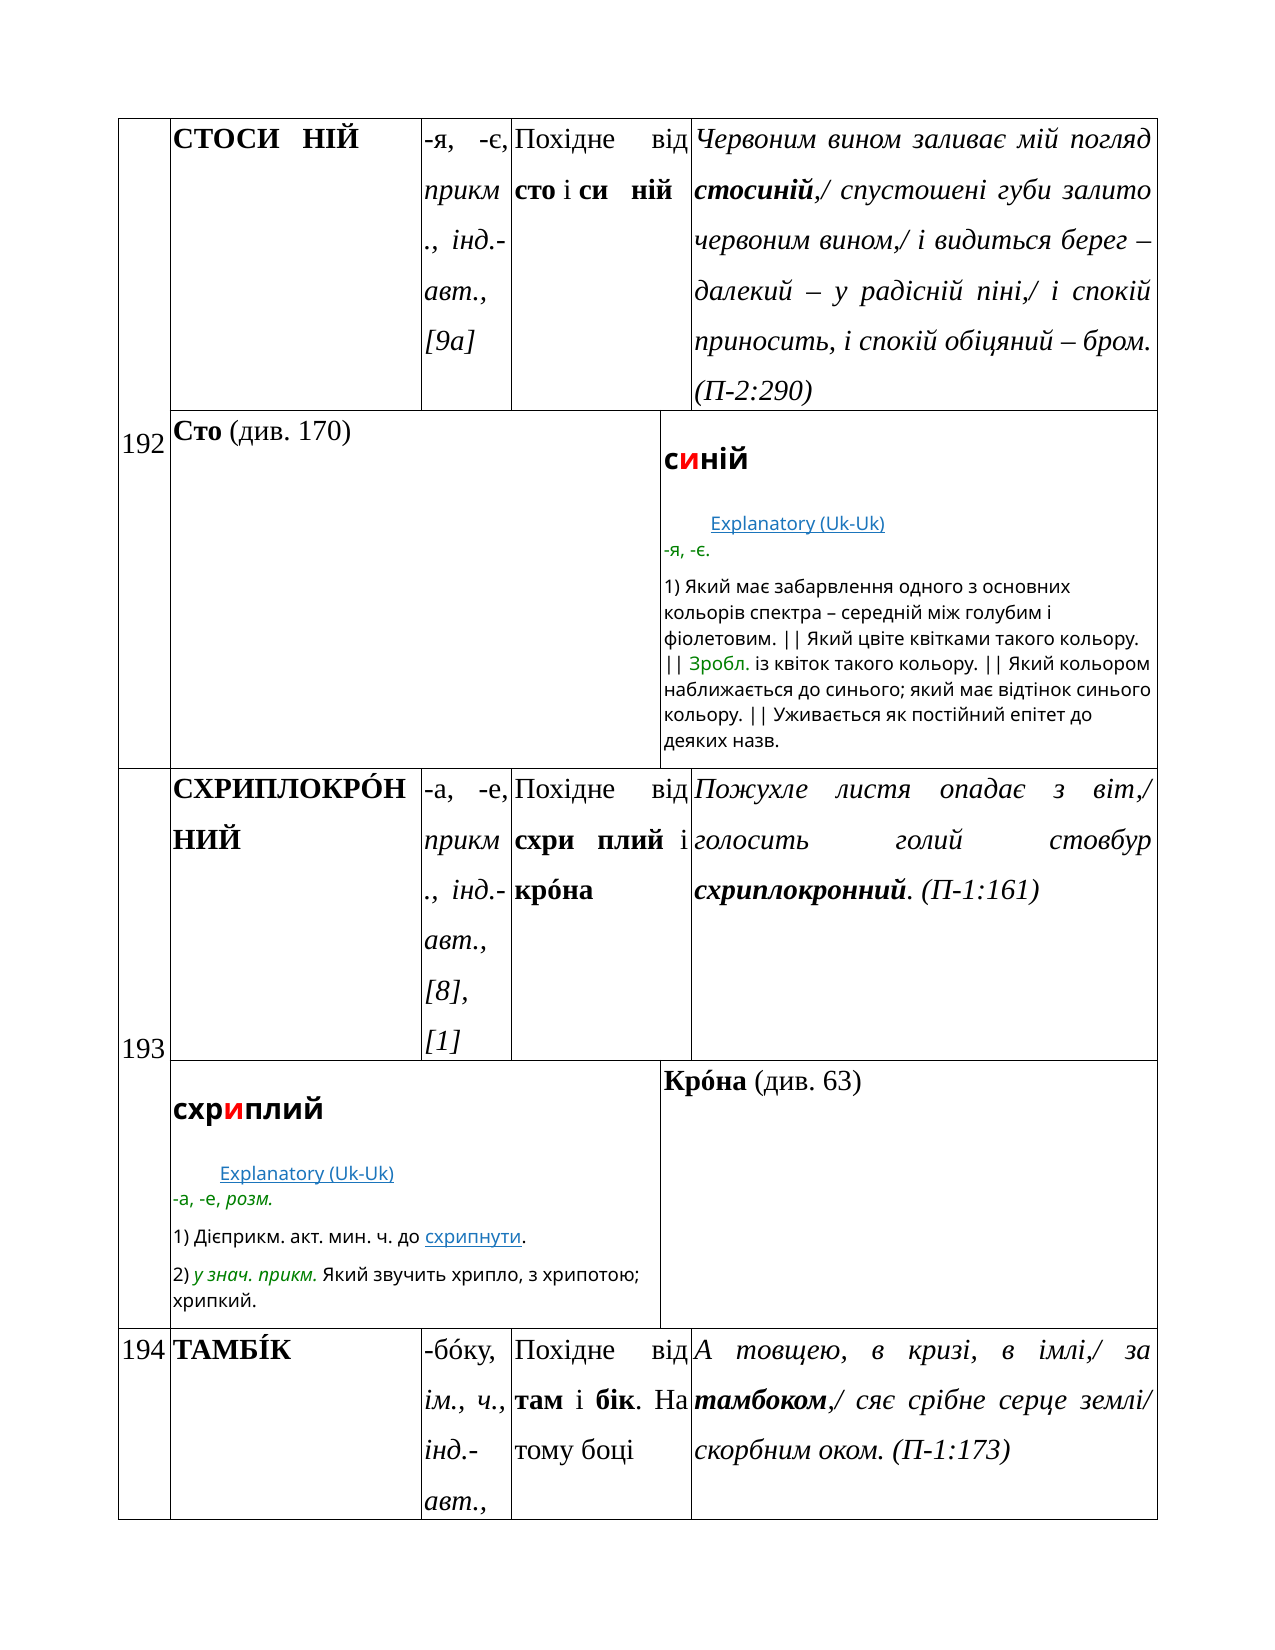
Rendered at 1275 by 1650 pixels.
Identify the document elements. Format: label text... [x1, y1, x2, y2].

table_cell -а, -е, прикм., інд.-авт., [8], [1] [422, 769, 511, 1060]
table_cell синій Explanatory (Uk-Uk) -я, -є. 1) Який має забарвлення одного з основних кольорів спектра – середній між голубим і фіолетовим. || Який цвіте квітками такого кольору. || Зробл. із квіток такого кольору. || Який кольором наближається до синього; який має відтінок синього кольору. || Уживається як постійний епітет до деяких назв. [661, 411, 1157, 768]
table_cell Червоним вином заливає мій погляд стосиній,/ спустошені губи залито червоним вином,/ і видиться берег – далекий – у радісній піні,/ і спокій приносить, і спокій обіцяний – бром. (П-2:290) [692, 119, 1157, 410]
table_cell Крóна (див. 63) [661, 1061, 1157, 1328]
table_cell схриплий Explanatory (Uk-Uk) -а, -е, розм. 1) Дієприкм. акт. мин. ч. до схрипнути. 2) у знач. прикм. Який звучить хрипло, з хрипотою; хрипкий. [171, 1061, 660, 1328]
table_cell 194 [119, 1329, 170, 1519]
table_cell Тамбíк [171, 1329, 421, 1519]
table_cell Сто (див. 170) [171, 411, 660, 768]
table_cell Стосиній [171, 119, 421, 410]
table_cell Схриплокрóнний [171, 769, 421, 1060]
table_cell -бóку, ім., ч., інд.-авт., [422, 1329, 511, 1519]
table_cell А товщею, в кризі, в імлі,/ за тамбоком,/ сяє срібне серце землі/ скорбним оком. (П-1:173) [692, 1329, 1157, 1519]
table_cell Похідне від сто і синій [512, 119, 691, 410]
table_cell 192 [119, 119, 170, 768]
table_cell 193 [119, 769, 170, 1328]
table_cell Похідне від схриплий і крóна [512, 769, 691, 1060]
table_cell Похідне від там і бік. На тому боці [512, 1329, 691, 1519]
table_cell Пожухле листя опадає з віт,/ голосить голий стовбур схриплокронний. (П-1:161) [692, 769, 1157, 1060]
table_cell -я, -є, прикм., інд.-авт., [9а] [422, 119, 511, 410]
